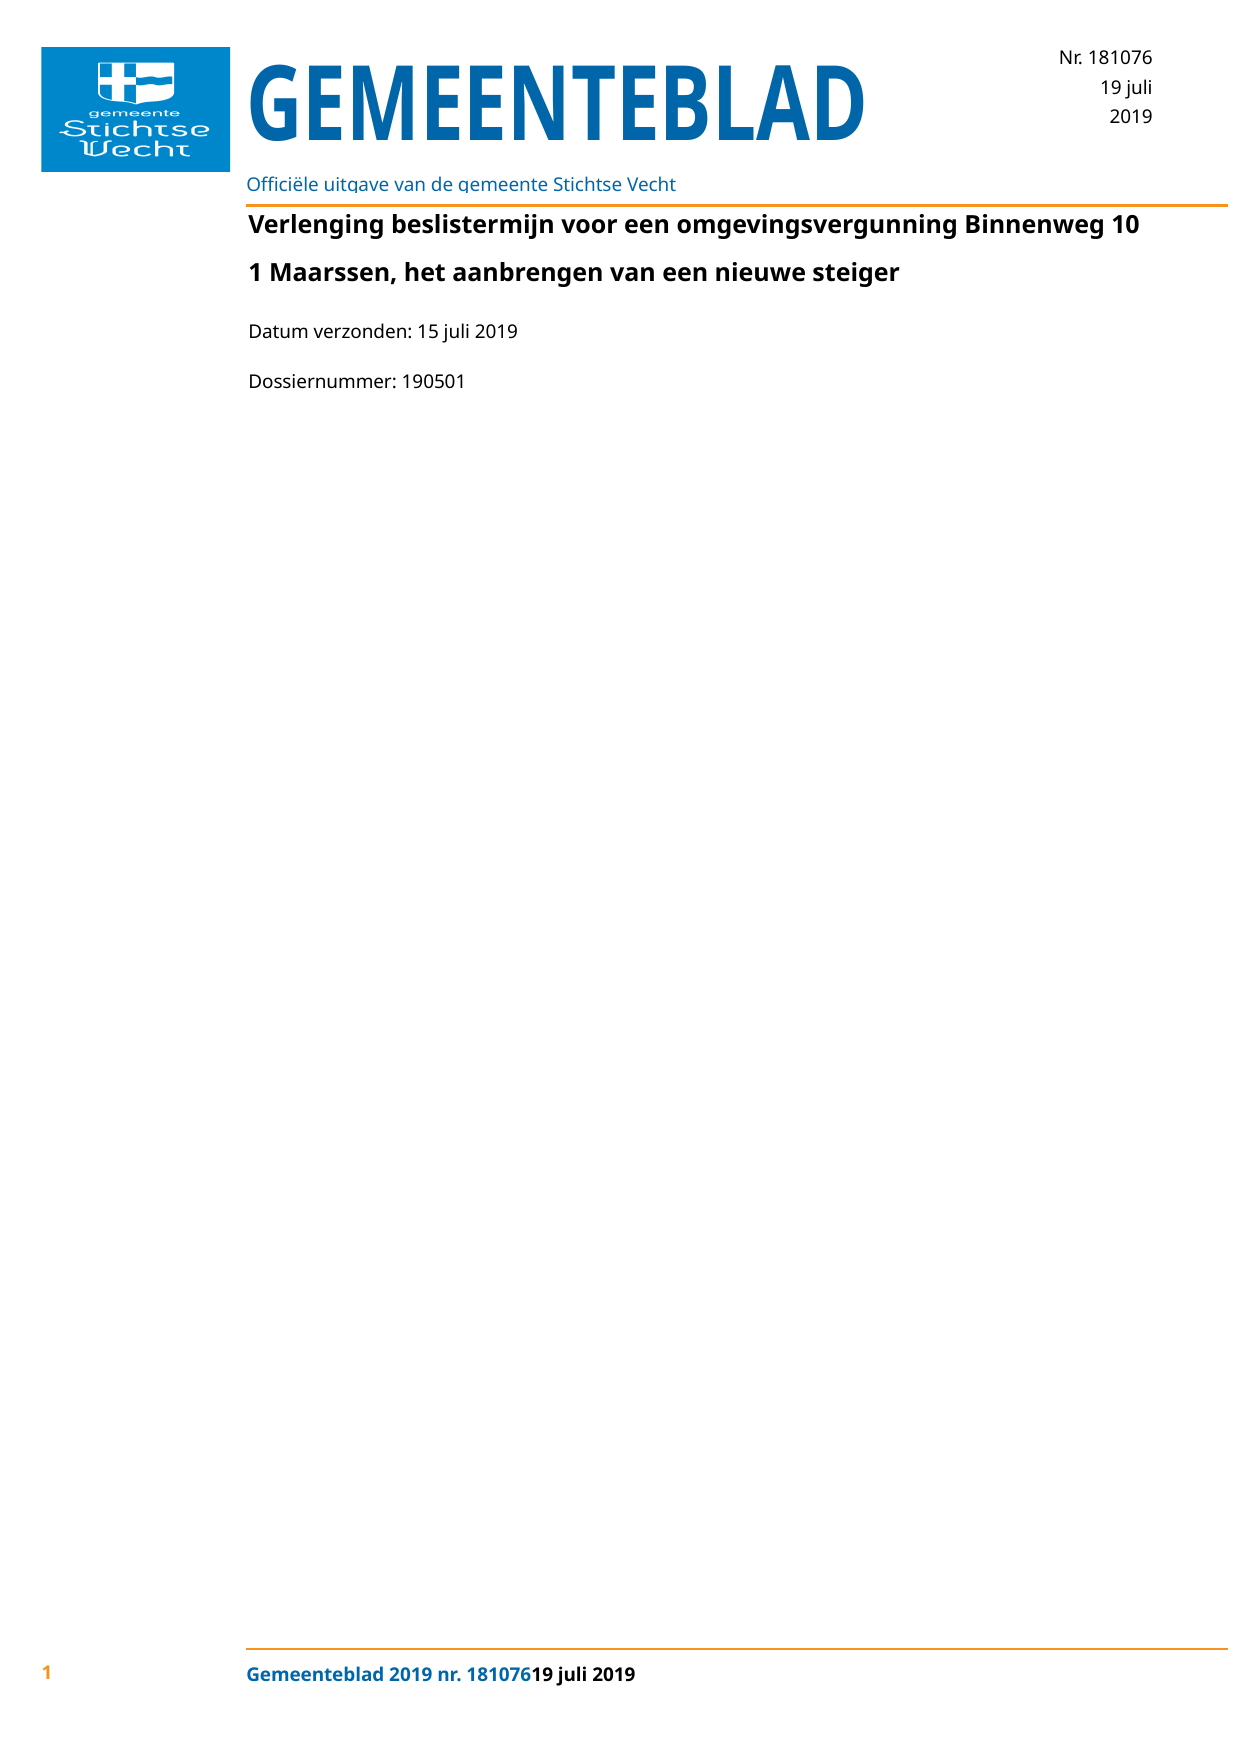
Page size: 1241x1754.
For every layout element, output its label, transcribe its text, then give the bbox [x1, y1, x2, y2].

picture [99, 63, 135, 101]
text Datum verzonden: 15 juli 2019 [248, 318, 1152, 344]
text Dossiernummer: 190501 [248, 368, 1152, 394]
picture [137, 63, 174, 103]
text Verlenging beslistermijn voor een omgevingsvergunning Binnenweg 10 1 Maarssen, het aanbrengen van een nieuwe steiger [248, 207, 1152, 288]
